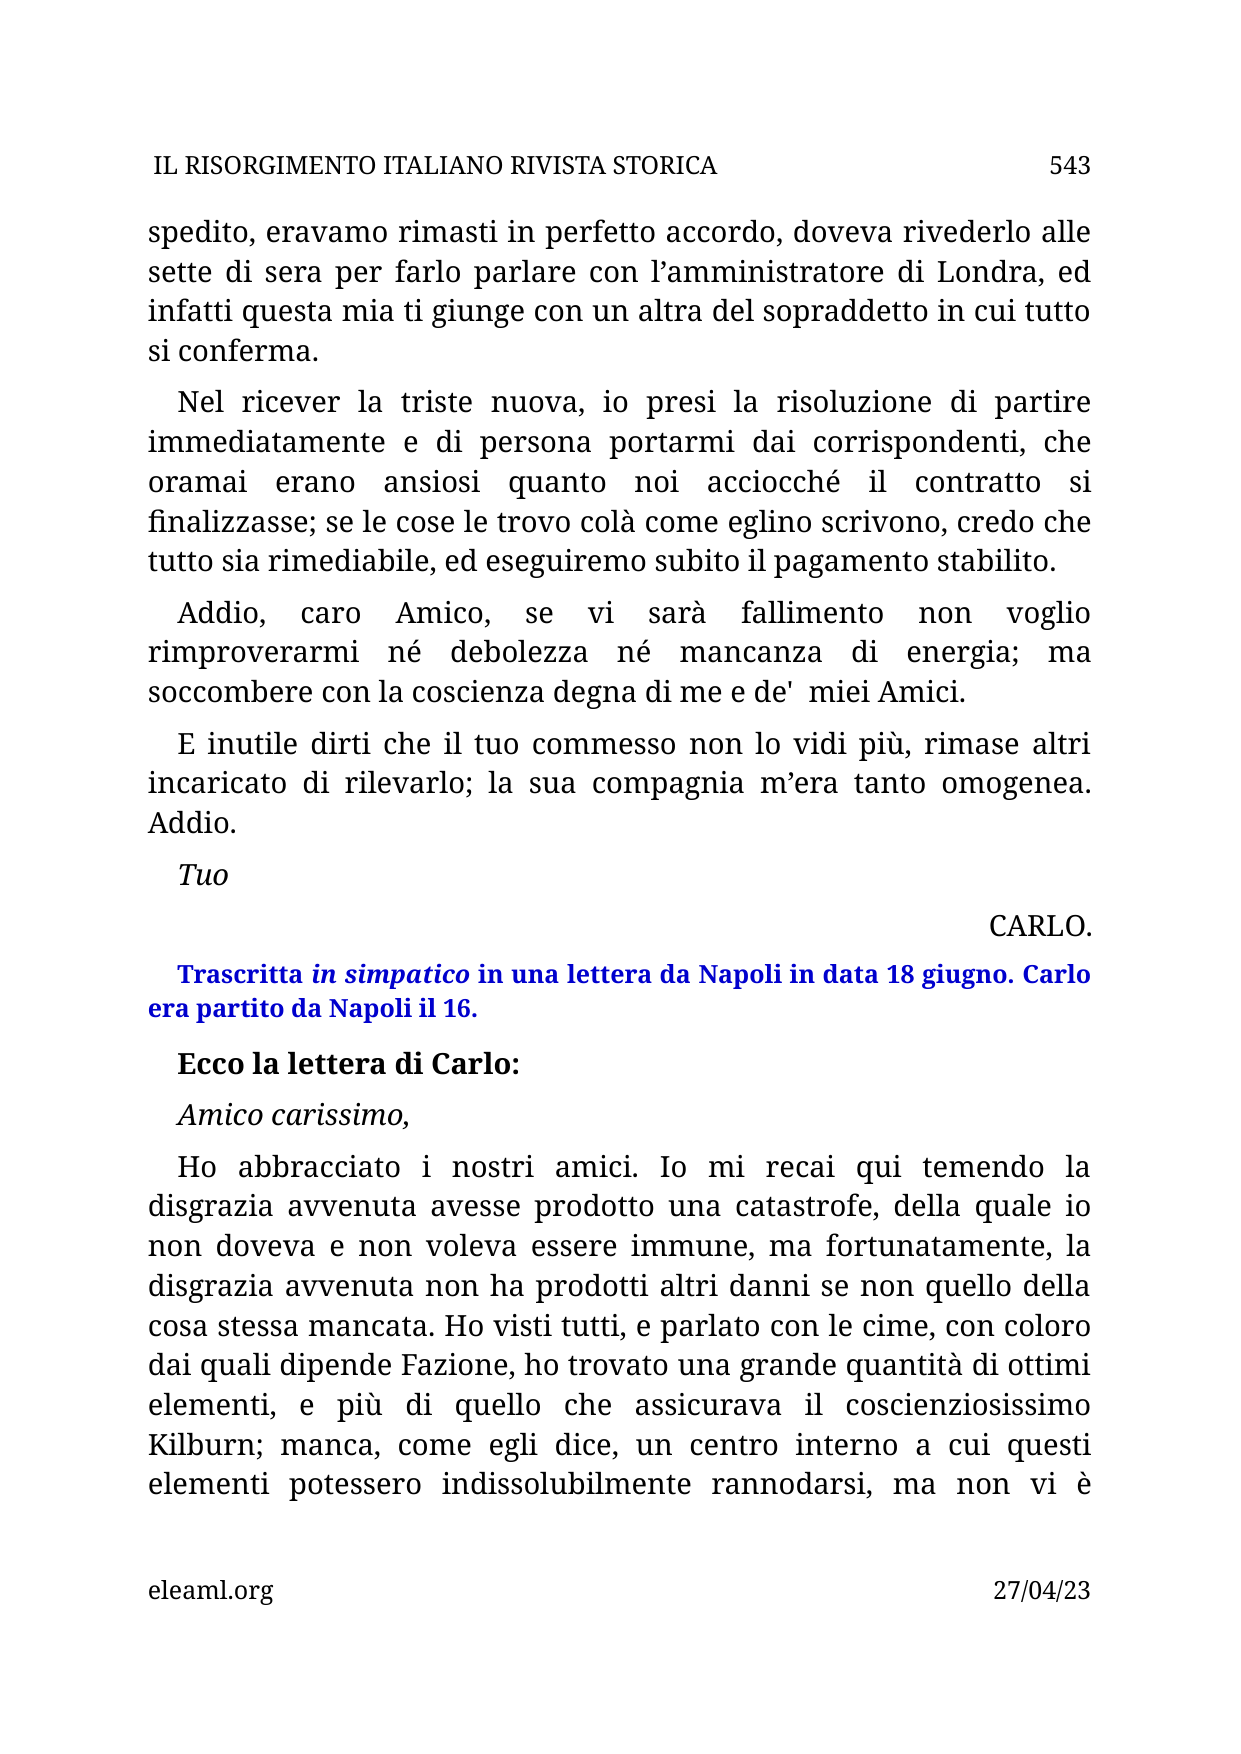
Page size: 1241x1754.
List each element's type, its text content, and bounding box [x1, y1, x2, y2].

text Nel ricever la triste nuova, io presi la risoluzione di partire immediatamente e di persona portarmi dai corrispondenti, che oramai erano ansiosi quanto noi acciocché il contratto si finalizzasse; se le cose le trovo colà come eglino scrivono, credo che tutto sia rimediabile, ed eseguiremo subito il pagamento stabilito. [148, 382, 1093, 580]
text Ho abbracciato i nostri amici. Io mi recai qui temendo la disgrazia avvenuta avesse prodotto una catastrofe, della quale io non doveva e non voleva essere immune, ma fortunatamente, la disgrazia avvenuta non ha prodotti altri danni se non quello della cosa stessa mancata. Ho visti tutti, e parlato con le cime, con coloro dai quali dipende Fazione, ho trovato una grande quantità di ottimi elementi, e più di quello che assicurava il coscienziosissimo Kilburn; manca, come egli dice, un centro interno a cui questi elementi potessero indissolubilmente rannodarsi, ma non vi è [148, 1146, 1093, 1503]
text Tuo [148, 854, 1093, 894]
subtitle Ecco la lettera di Carlo: [148, 1043, 1093, 1083]
text Trascritta in simpatico in una lettera da Napoli in data 18 giugno. Carlo era partito da Napoli il 16. [148, 957, 1093, 1025]
text spedito, eravamo rimasti in perfetto accordo, doveva rivederlo alle sette di sera per farlo parlare con l’amministratore di Londra, ed infatti questa mia ti giunge con un altra del sopraddetto in cui tutto si conferma. [148, 211, 1093, 370]
text CARLO. [148, 906, 1093, 945]
text E inutile dirti che il tuo commesso non lo vidi più, rimase altri incaricato di rilevarlo; la sua compagnia m’era tanto omogenea. Addio. [148, 723, 1093, 842]
text Amico carissimo, [148, 1094, 1093, 1134]
text Addio, caro Amico, se vi sarà fallimento non voglio rimproverarmi né debolezza né mancanza di energia; ma soccombere con la coscienza degna di me e de' miei Amici. [148, 592, 1093, 711]
